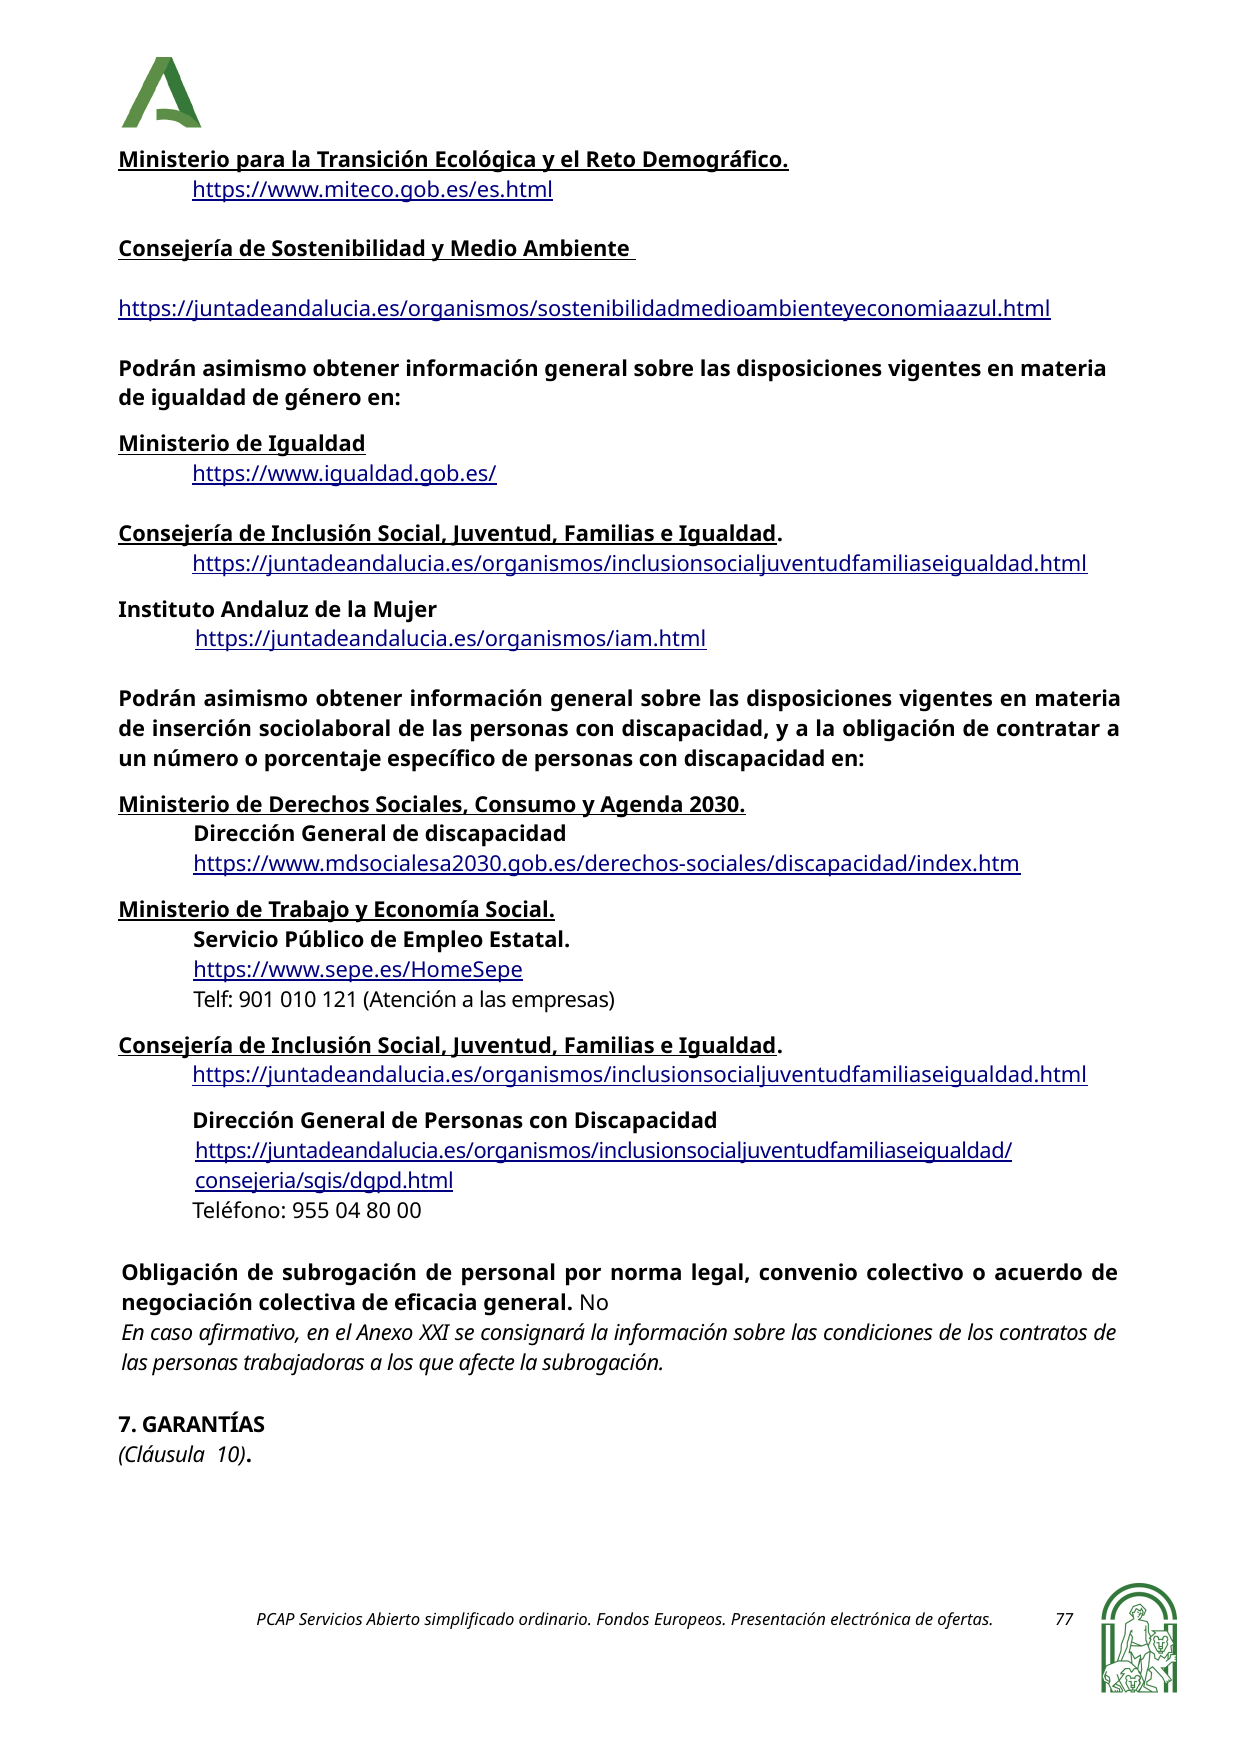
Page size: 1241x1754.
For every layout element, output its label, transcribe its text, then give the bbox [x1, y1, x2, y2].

text Ministerio de Derechos Sociales, Consumo y Agenda 2030. [118, 789, 1122, 818]
list https://www.sepe.es/HomeSepe [156, 954, 1122, 984]
picture [117, 52, 206, 132]
text https://www.igualdad.gob.es/ [118, 458, 1122, 488]
list Telf: 901 010 121 (Atención a las empresas) [156, 984, 1122, 1013]
text https://juntadeandalucia.es/organismos/inclusionsocialjuventudfamiliaseigualdad/consejeria/sgis/dgpd.html [195, 1135, 1116, 1195]
picture [1100, 1582, 1178, 1694]
text Ministerio de Trabajo y Economía Social. [118, 894, 1122, 924]
list https://www.mdsocialesa2030.gob.es/derechos-sociales/discapacidad/index.htm [156, 848, 1122, 878]
text 7. GARANTÍAS [118, 1409, 1122, 1439]
text Consejería de Inclusión Social, Juventud, Familias e Igualdad. [118, 1030, 1122, 1059]
text Obligación de subrogación de personal por norma legal, convenio colectivo o acuerdo de negociación colectiva de eficacia general. No [118, 1254, 1122, 1317]
text Podrán asimismo obtener información general sobre las disposiciones vigentes en materia de igualdad de género en: [118, 353, 1122, 412]
text https://juntadeandalucia.es/organismos/sostenibilidadmedioambienteyeconomiaazul.html [118, 263, 1122, 323]
text Ministerio para la Transición Ecológica y el Reto Demográfico. [118, 144, 1122, 174]
text Teléfono: 955 04 80 00 [118, 1195, 1122, 1225]
text https://juntadeandalucia.es/organismos/inclusionsocialjuventudfamiliaseigualdad.html [118, 1059, 1122, 1089]
text https://juntadeandalucia.es/organismos/iam.html [195, 623, 1116, 653]
text Instituto Andaluz de la Mujer [118, 594, 1122, 623]
text En caso afirmativo, en el Anexo XXI se consignará la información sobre las condiciones de los contratos de las personas trabajadoras a los que afecte la subrogación. [118, 1317, 1122, 1377]
text https://juntadeandalucia.es/organismos/inclusionsocialjuventudfamiliaseigualdad.html [118, 548, 1122, 577]
text Consejería de Sostenibilidad y Medio Ambiente [118, 233, 1122, 263]
list Dirección General de discapacidad [156, 818, 1122, 848]
text Dirección General de Personas con Discapacidad [118, 1106, 1122, 1135]
text (Cláusula 10). [118, 1439, 1122, 1469]
list Servicio Público de Empleo Estatal. [156, 924, 1122, 954]
text Ministerio de Igualdad [118, 428, 1122, 458]
text https://www.miteco.gob.es/es.html [118, 174, 1122, 204]
text Podrán asimismo obtener información general sobre las disposiciones vigentes en materia de inserción sociolaboral de las personas con discapacidad, y a la obligación de contratar a un número o porcentaje específico de personas con discapacidad en: [118, 683, 1122, 772]
text Consejería de Inclusión Social, Juventud, Familias e Igualdad. [118, 518, 1122, 548]
